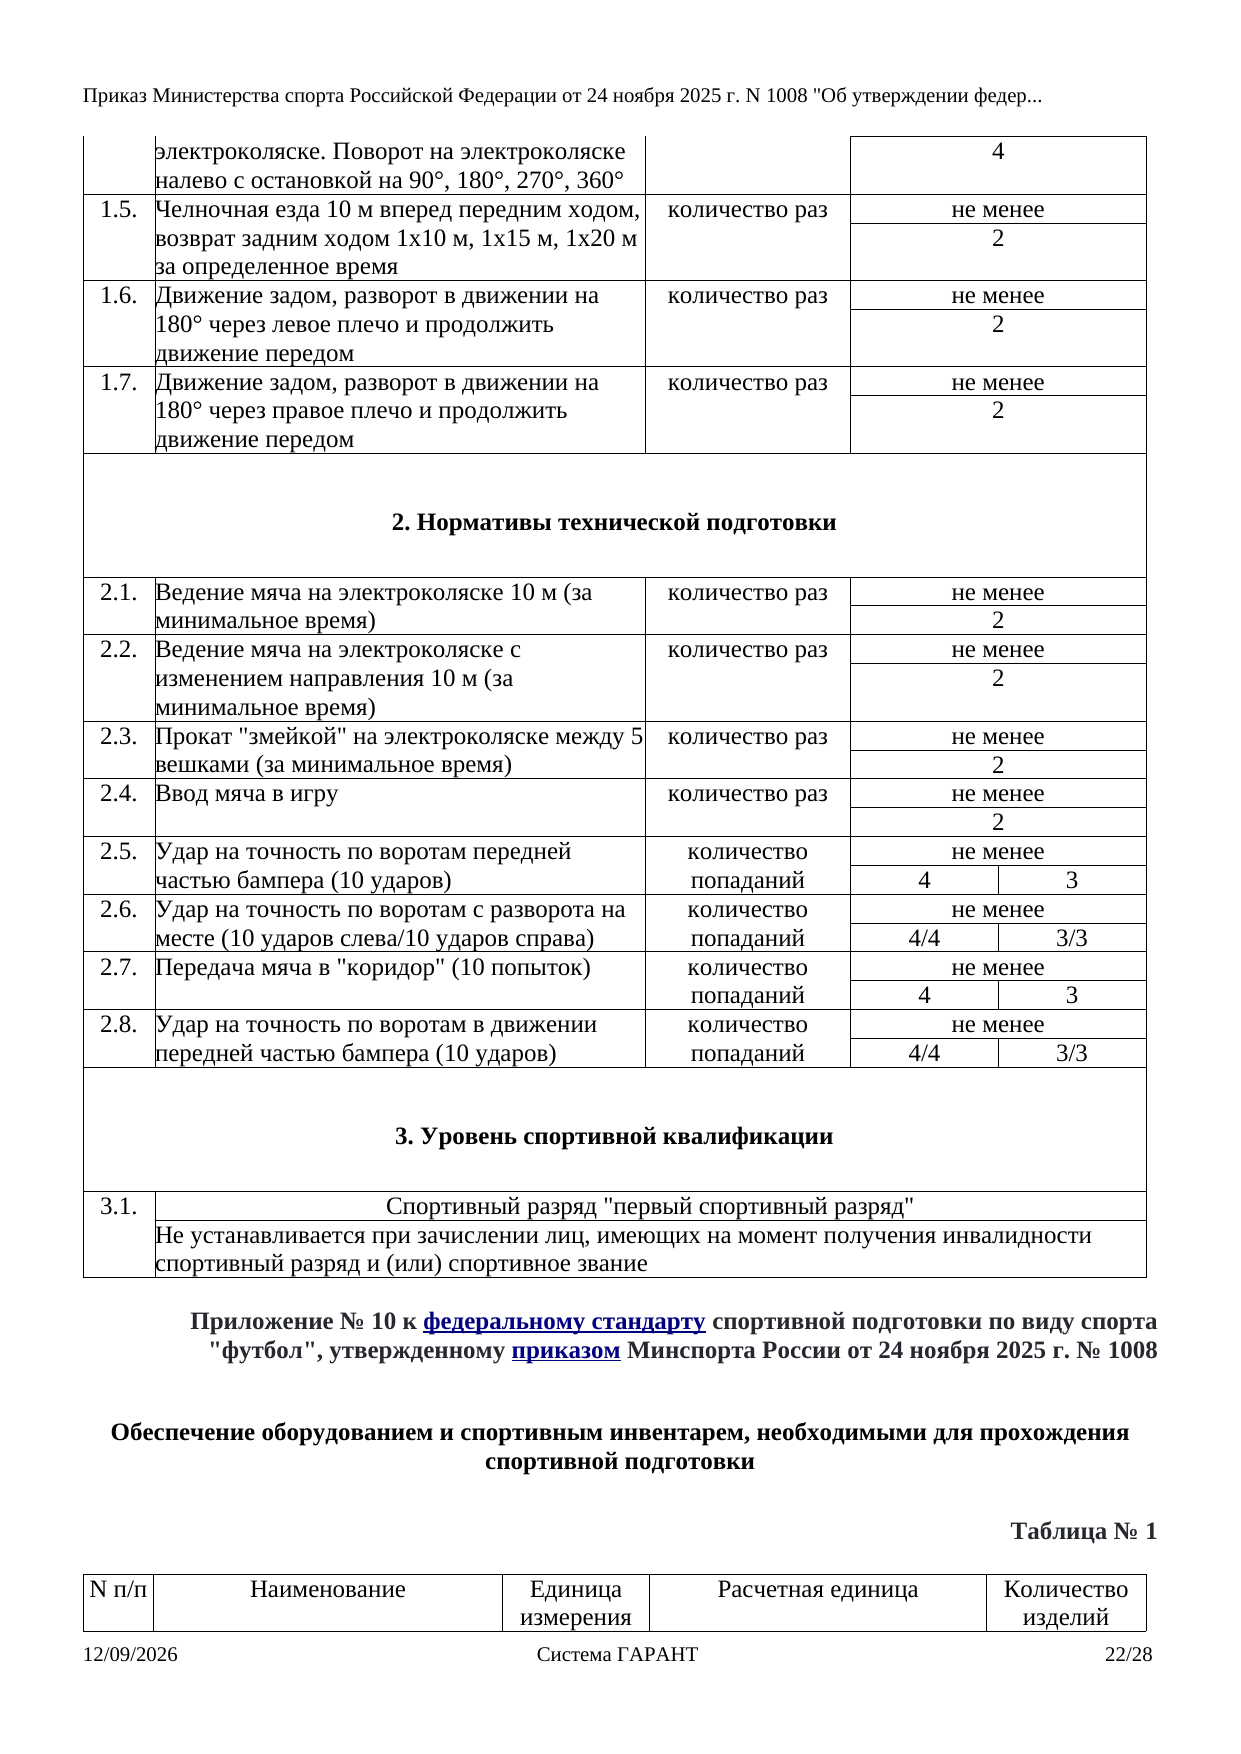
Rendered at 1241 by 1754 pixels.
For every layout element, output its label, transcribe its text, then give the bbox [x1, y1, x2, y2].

table_cell 3 [999, 866, 1146, 894]
table_cell 2 [851, 224, 1146, 280]
text Приложение № 10 к федеральному стандарту спортивной подготовки по виду спорта "футбол", утвержденному приказом Минспорта России от 24 ноября 2025 г. № 1008 [83, 1306, 1157, 1364]
table_cell [646, 136, 850, 194]
table_cell 1.6. [84, 281, 155, 366]
table_cell количество раз [646, 281, 850, 366]
table_cell количество раз [646, 779, 850, 836]
table_cell Передача мяча в "коридор" (10 попыток) [156, 952, 645, 1009]
table_cell количество раз [646, 578, 850, 634]
table_header Наименование [154, 1575, 502, 1631]
table_cell 2.4. [84, 779, 155, 836]
table_cell Удар на точность по воротам передней частью бампера (10 ударов) [156, 837, 645, 894]
table_cell не менее [851, 1010, 1146, 1038]
table_header Количество изделий [987, 1575, 1146, 1631]
table_cell 2.7. [84, 952, 155, 1009]
table_header Расчетная единица [650, 1575, 986, 1631]
table_cell не менее [851, 367, 1146, 395]
table_cell не менее [851, 281, 1146, 309]
table_cell количество раз [646, 195, 850, 280]
table_cell 2 [851, 396, 1146, 453]
table_cell 2 [851, 606, 1146, 634]
table_cell не менее [851, 722, 1146, 750]
table_cell количество попаданий [646, 952, 850, 1009]
subtitle Обеспечение оборудованием и спортивным инвентарем, необходимыми для прохождения спортивной подготовки [83, 1417, 1157, 1475]
table_cell электроколяске. Поворот на электроколяске налево с остановкой на 90°, 180°, 270°, 360° [156, 136, 645, 194]
table_cell 2.8. [84, 1010, 155, 1067]
table_cell Движение задом, разворот в движении на 180° через правое плечо и продолжить движение передом [156, 367, 645, 453]
table_cell Ввод мяча в игру [156, 779, 645, 836]
table_cell Удар на точность по воротам в движении передней частью бампера (10 ударов) [156, 1010, 645, 1067]
table_cell 4 [851, 981, 998, 1009]
table_header Единица измерения [503, 1575, 649, 1631]
table_cell 2 [851, 808, 1146, 836]
table_cell 2.5. [84, 837, 155, 894]
table_cell количество раз [646, 367, 850, 453]
table_cell 2.1. [84, 578, 155, 634]
table_cell количество раз [646, 722, 850, 778]
table_cell не менее [851, 952, 1146, 980]
table_cell 4 [851, 137, 1146, 194]
table_cell не менее [851, 837, 1146, 865]
table_cell 2 [851, 310, 1146, 366]
table_cell 3/3 [999, 1039, 1146, 1067]
table_cell Челночная езда 10 м вперед передним ходом, возврат задним ходом 1x10 м, 1x15 м, 1x20 м за определенное время [156, 195, 645, 280]
table_cell количество раз [646, 635, 850, 721]
table_cell Спортивный разряд "первый спортивный разряд" [156, 1192, 1146, 1220]
table_cell 2. Нормативы технической подготовки [84, 454, 1146, 577]
table_cell 3/3 [999, 924, 1146, 951]
table_cell не менее [851, 635, 1146, 663]
table_cell Ведение мяча на электроколяске 10 м (за минимальное время) [156, 578, 645, 634]
table_cell количество попаданий [646, 895, 850, 951]
table_cell 3 [999, 981, 1146, 1009]
table_cell 4 [851, 866, 998, 894]
table_cell количество попаданий [646, 1010, 850, 1067]
table_cell 2.2. [84, 635, 155, 721]
table_cell 2 [851, 664, 1146, 721]
table_cell Движение задом, разворот в движении на 180° через левое плечо и продолжить движение передом [156, 281, 645, 366]
table_header N п/п [84, 1575, 153, 1631]
table_cell 2.6. [84, 895, 155, 951]
table_cell Ведение мяча на электроколяске с изменением направления 10 м (за минимальное время) [156, 635, 645, 721]
table_cell 3. Уровень спортивной квалификации [84, 1068, 1146, 1191]
text Таблица № 1 [83, 1516, 1157, 1545]
table_cell 1.5. [84, 195, 155, 280]
table_cell не менее [851, 578, 1146, 605]
table_cell количество попаданий [646, 837, 850, 894]
table_cell Удар на точность по воротам с разворота на месте (10 ударов слева/10 ударов справа) [156, 895, 645, 951]
table_cell Не устанавливается при зачислении лиц, имеющих на момент получения инвалидности спортивный разряд и (или) спортивное звание [156, 1221, 1146, 1277]
table_cell 1.7. [84, 367, 155, 453]
table_cell 3.1. [84, 1192, 155, 1277]
table_cell Прокат "змейкой" на электроколяске между 5 вешками (за минимальное время) [156, 722, 645, 778]
table_cell [84, 136, 155, 194]
table_cell 4/4 [851, 924, 998, 951]
table_cell 2.3. [84, 722, 155, 778]
table_cell 4/4 [851, 1039, 998, 1067]
table_cell 2 [851, 751, 1146, 778]
table_cell не менее [851, 195, 1146, 223]
table_cell не менее [851, 895, 1146, 923]
table_cell не менее [851, 779, 1146, 807]
